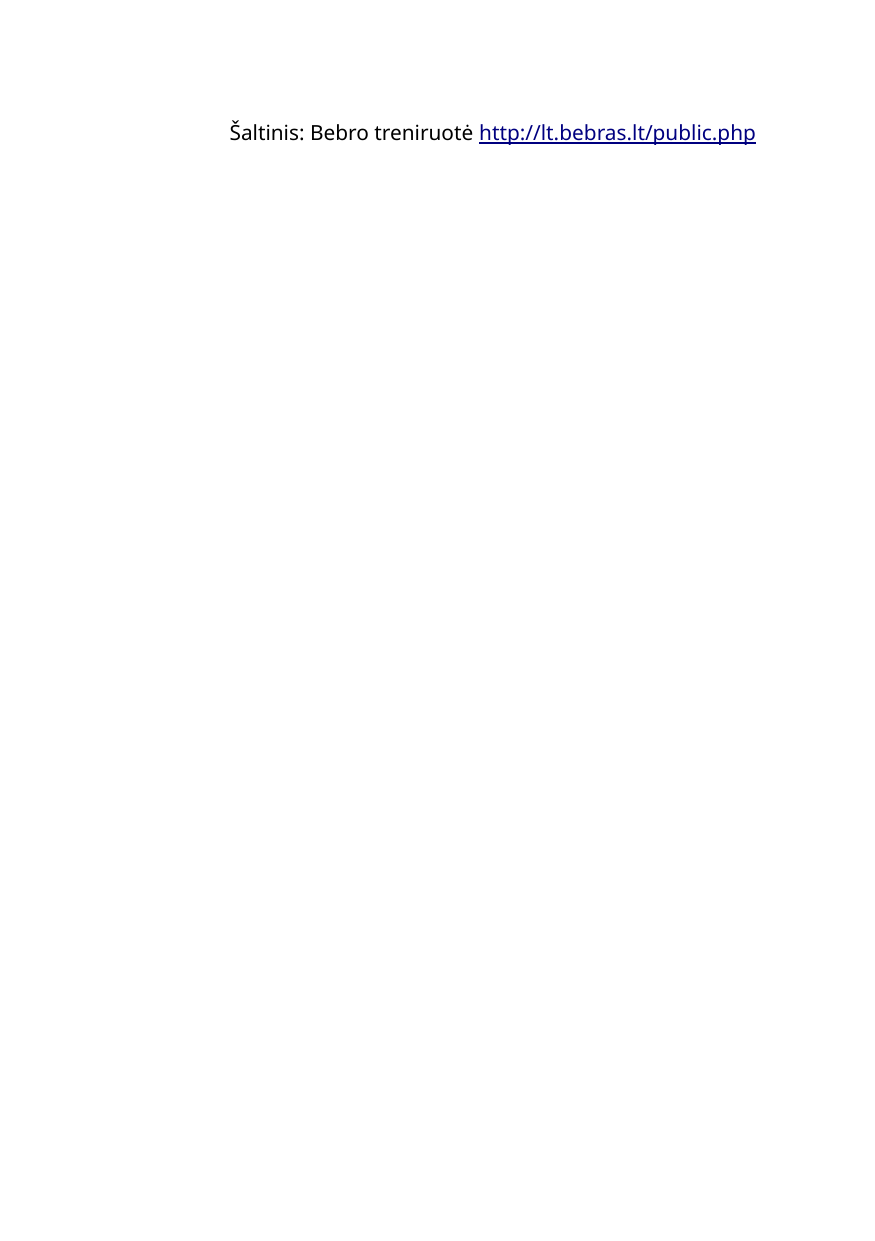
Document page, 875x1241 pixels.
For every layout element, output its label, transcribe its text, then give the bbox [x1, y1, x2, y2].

text Šaltinis: Bebro treniruotė http://lt.bebras.lt/public.php [118, 118, 756, 147]
